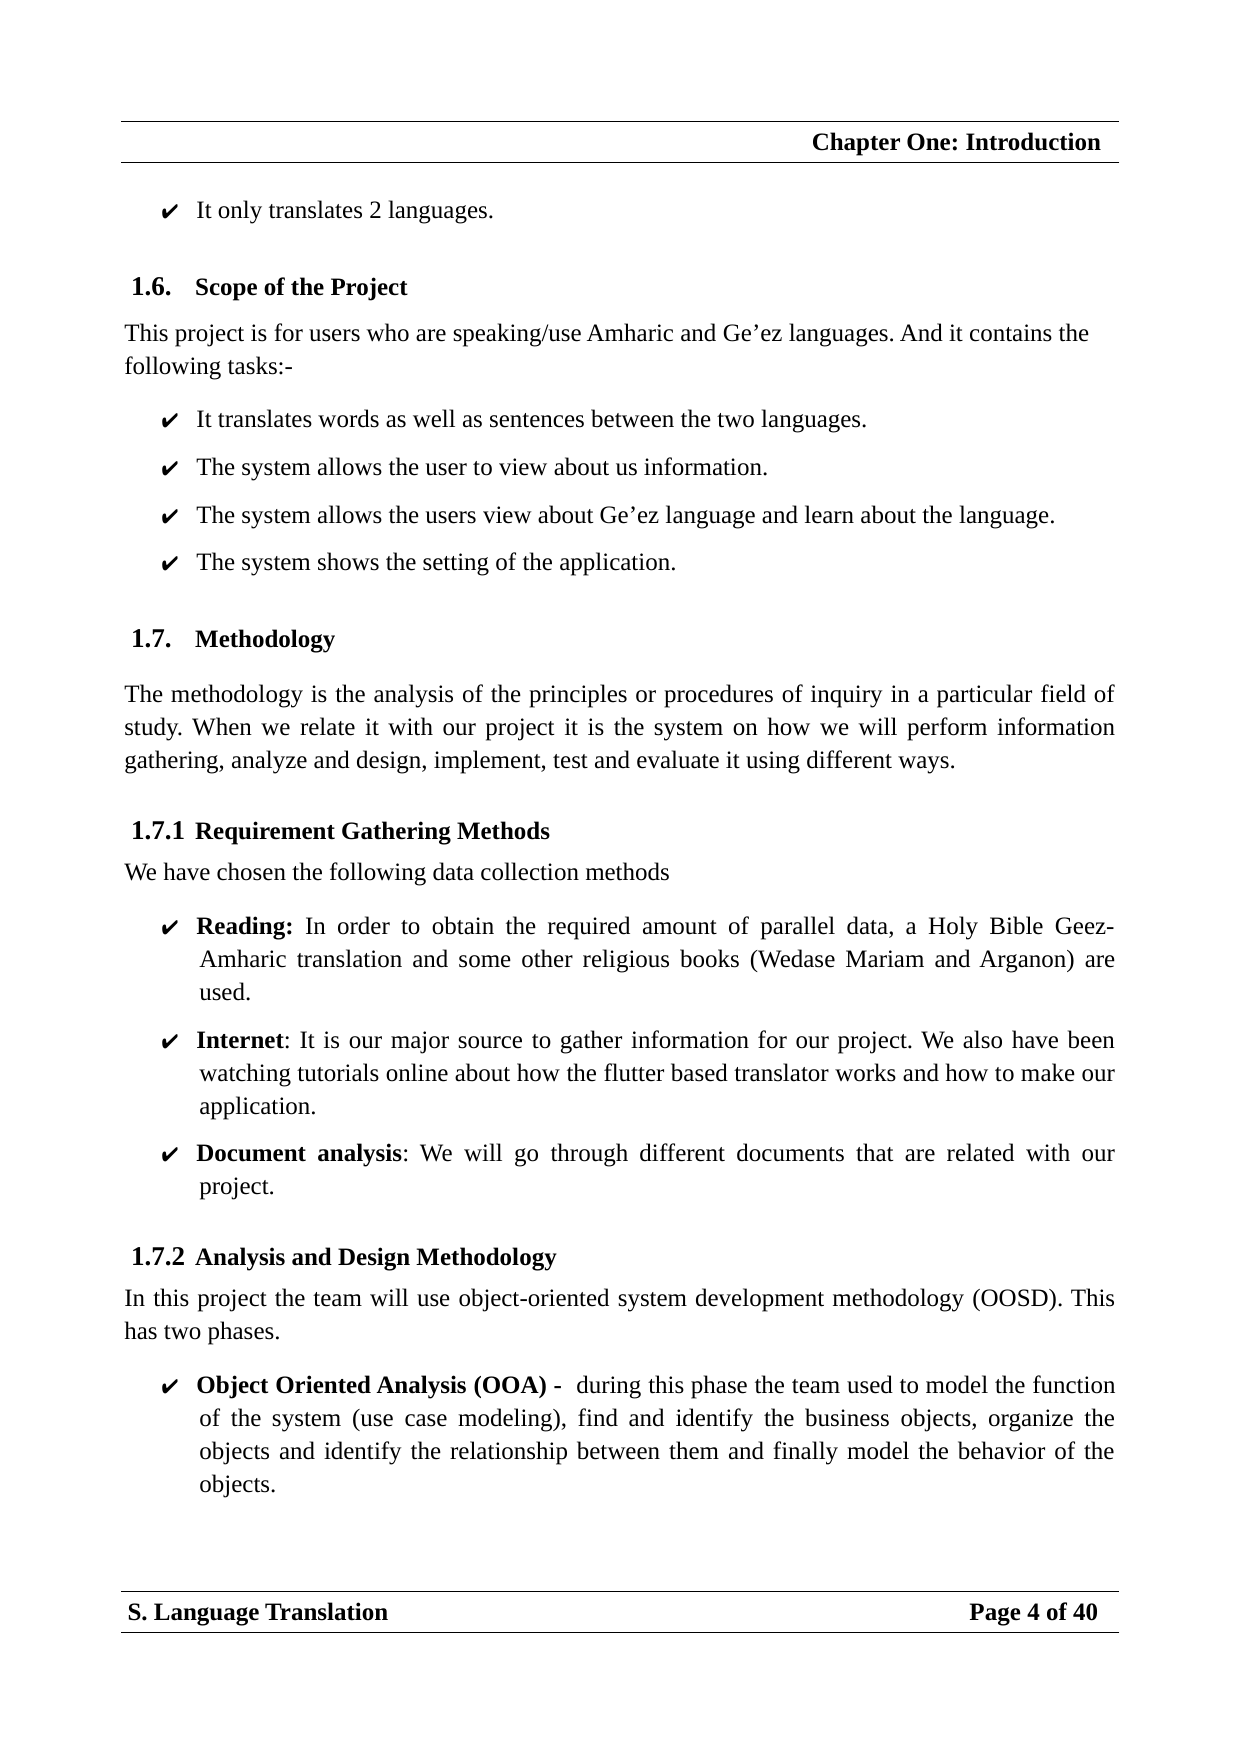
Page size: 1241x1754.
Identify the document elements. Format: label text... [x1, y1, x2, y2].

list The system allows the user to view about us information. [159, 449, 1119, 481]
list Reading: In order to obtain the required amount of parallel data, a Holy Bible Geez-Amharic translation and some other religious books (Wedase Mariam and Arganon) are used. [159, 908, 1119, 1006]
subtitle Scope of the Project [121, 267, 1119, 301]
subtitle Methodology [121, 619, 1119, 653]
text This project is for users who are speaking/use Amharic and Ge’ez languages. And it contains the following tasks:- [121, 315, 1119, 383]
list It translates words as well as sentences between the two languages. [159, 402, 1119, 433]
subtitle Analysis and Design Methodology [121, 1237, 1119, 1271]
list Object Oriented Analysis (OOA) - during this phase the team used to model the function of the system (use case modeling), find and identify the business objects, organize the objects and identify the relationship between them and finally model the behavior of the objects. [159, 1367, 1119, 1498]
subtitle Requirement Gathering Methods [121, 811, 1119, 845]
list The system allows the users view about Ge’ez language and learn about the language. [159, 497, 1119, 528]
list It only translates 2 languages. [159, 192, 1119, 227]
list The system shows the setting of the application. [159, 544, 1119, 579]
list Internet: It is our major source to gather information for our project. We also have been watching tutorials online about how the flutter based translator works and how to make our application. [159, 1022, 1119, 1119]
list Document analysis: We will go through different documents that are related with our project. [159, 1135, 1119, 1203]
text The methodology is the analysis of the principles or procedures of inquiry in a particular field of study. When we relate it with our project it is the system on how we will perform information gathering, analyze and design, implement, test and evaluate it using different ways. [121, 676, 1119, 774]
text In this project the team will use object-oriented system development methodology (OOSD). This has two phases. [121, 1280, 1119, 1348]
text We have chosen the following data collection methods [121, 854, 1119, 889]
